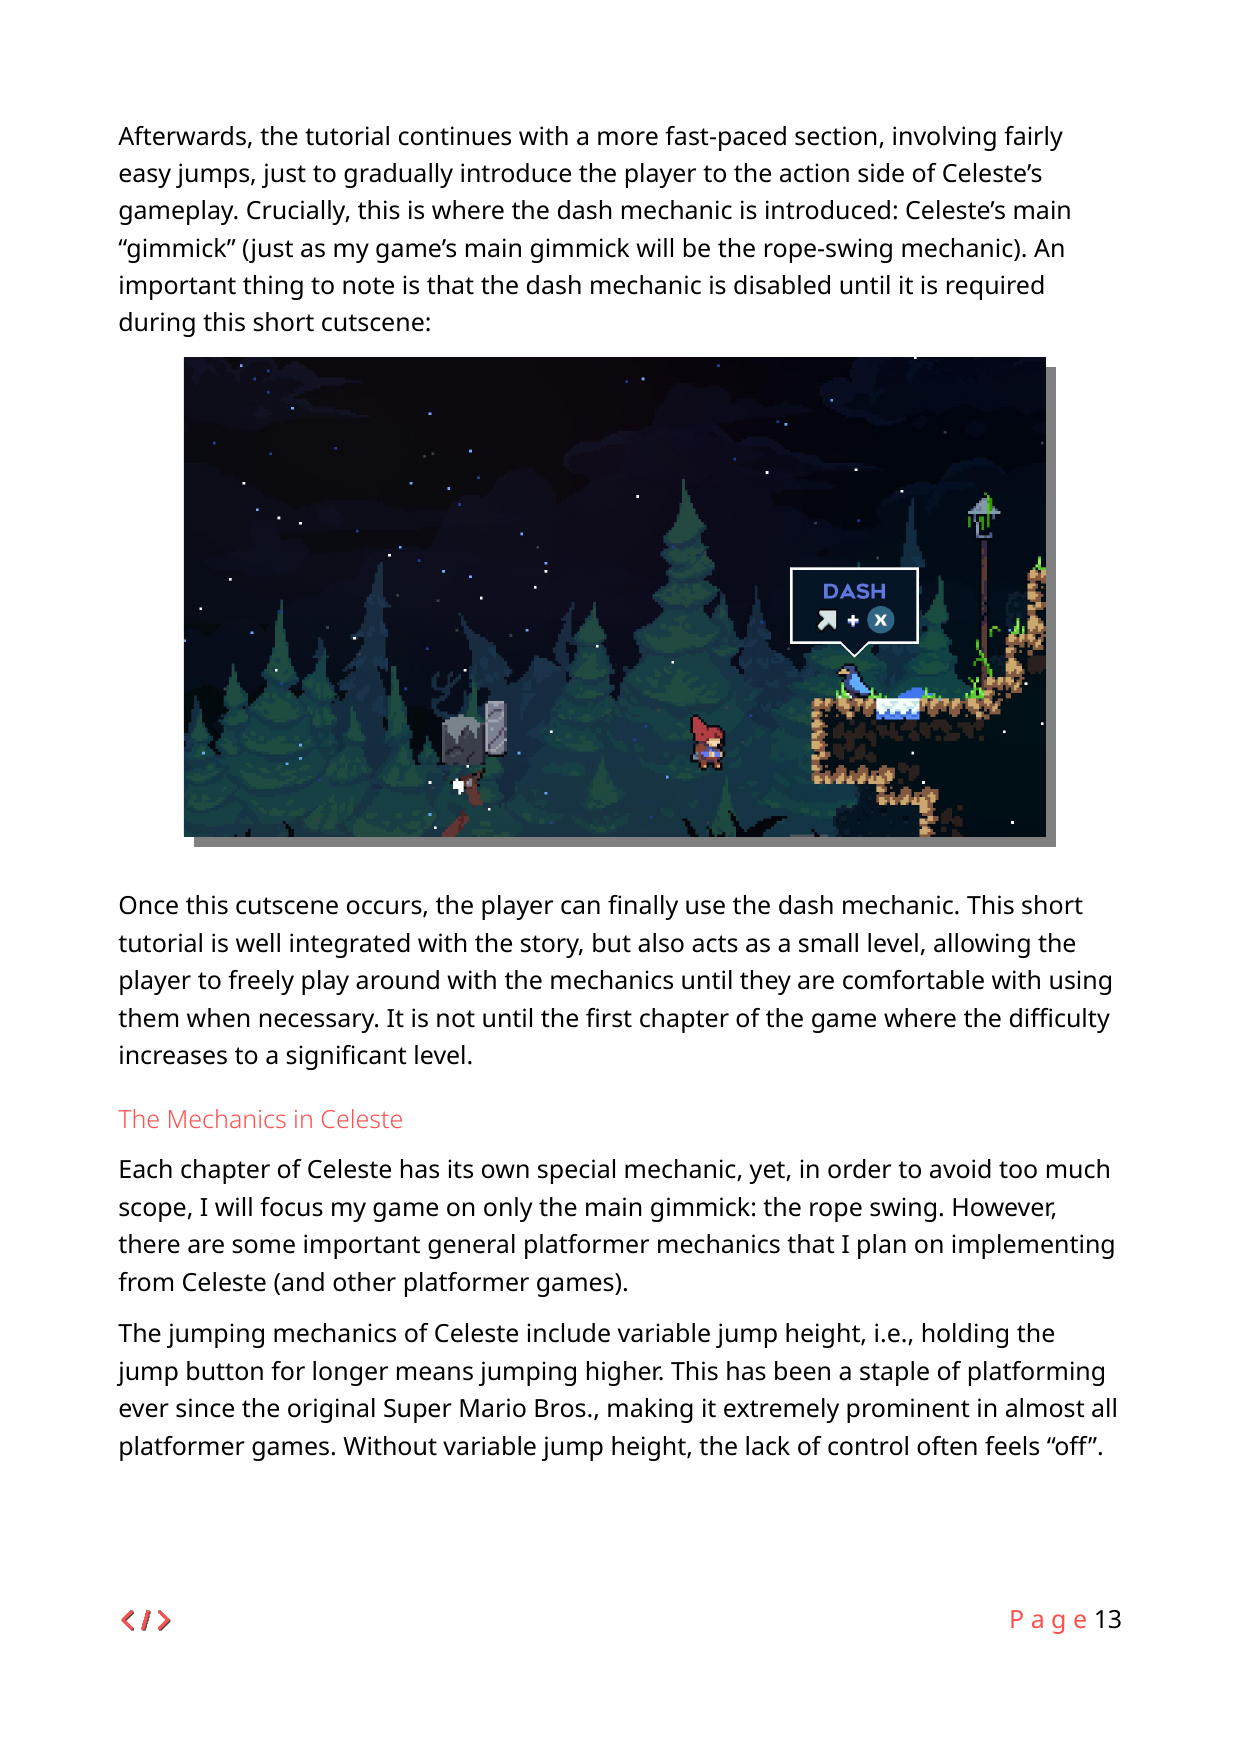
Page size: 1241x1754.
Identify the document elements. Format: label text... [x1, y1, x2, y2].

text Afterwards, the tutorial continues with a more fast-paced section, involving fairly easy jumps, just to gradually introduce the player to the action side of Celeste’s gameplay. Crucially, this is where the dash mechanic is introduced: Celeste’s main “gimmick” (just as my game’s main gimmick will be the rope-swing mechanic). An important thing to note is that the dash mechanic is disabled until it is required during this short cutscene: [118, 118, 1122, 339]
text The jumping mechanics of Celeste include variable jump height, i.e., holding the jump button for longer means jumping higher. This has been a staple of platforming ever since the original Super Mario Bros., making it extremely prominent in almost all platformer games. Without variable jump height, the lack of control often feels “off”. [118, 1316, 1122, 1462]
text Each chapter of Celeste has its own special mechanic, yet, in order to avoid too much scope, I will focus my game on only the main gimmick: the rope swing. However, there are some important general platformer mechanics that I plan on implementing from Celeste (and other platformer games). [118, 1152, 1122, 1298]
subtitle The Mechanics in Celeste [118, 1102, 1122, 1136]
picture [116, 1591, 175, 1649]
picture [183, 357, 1046, 837]
text Once this cutscene occurs, the player can finally use the dash mechanic. This short tutorial is well integrated with the story, but also acts as a small level, allowing the player to freely play around with the mechanics until they are comfortable with using them when necessary. It is not until the first chapter of the game where the difficulty increases to a significant level. [118, 837, 1122, 1072]
